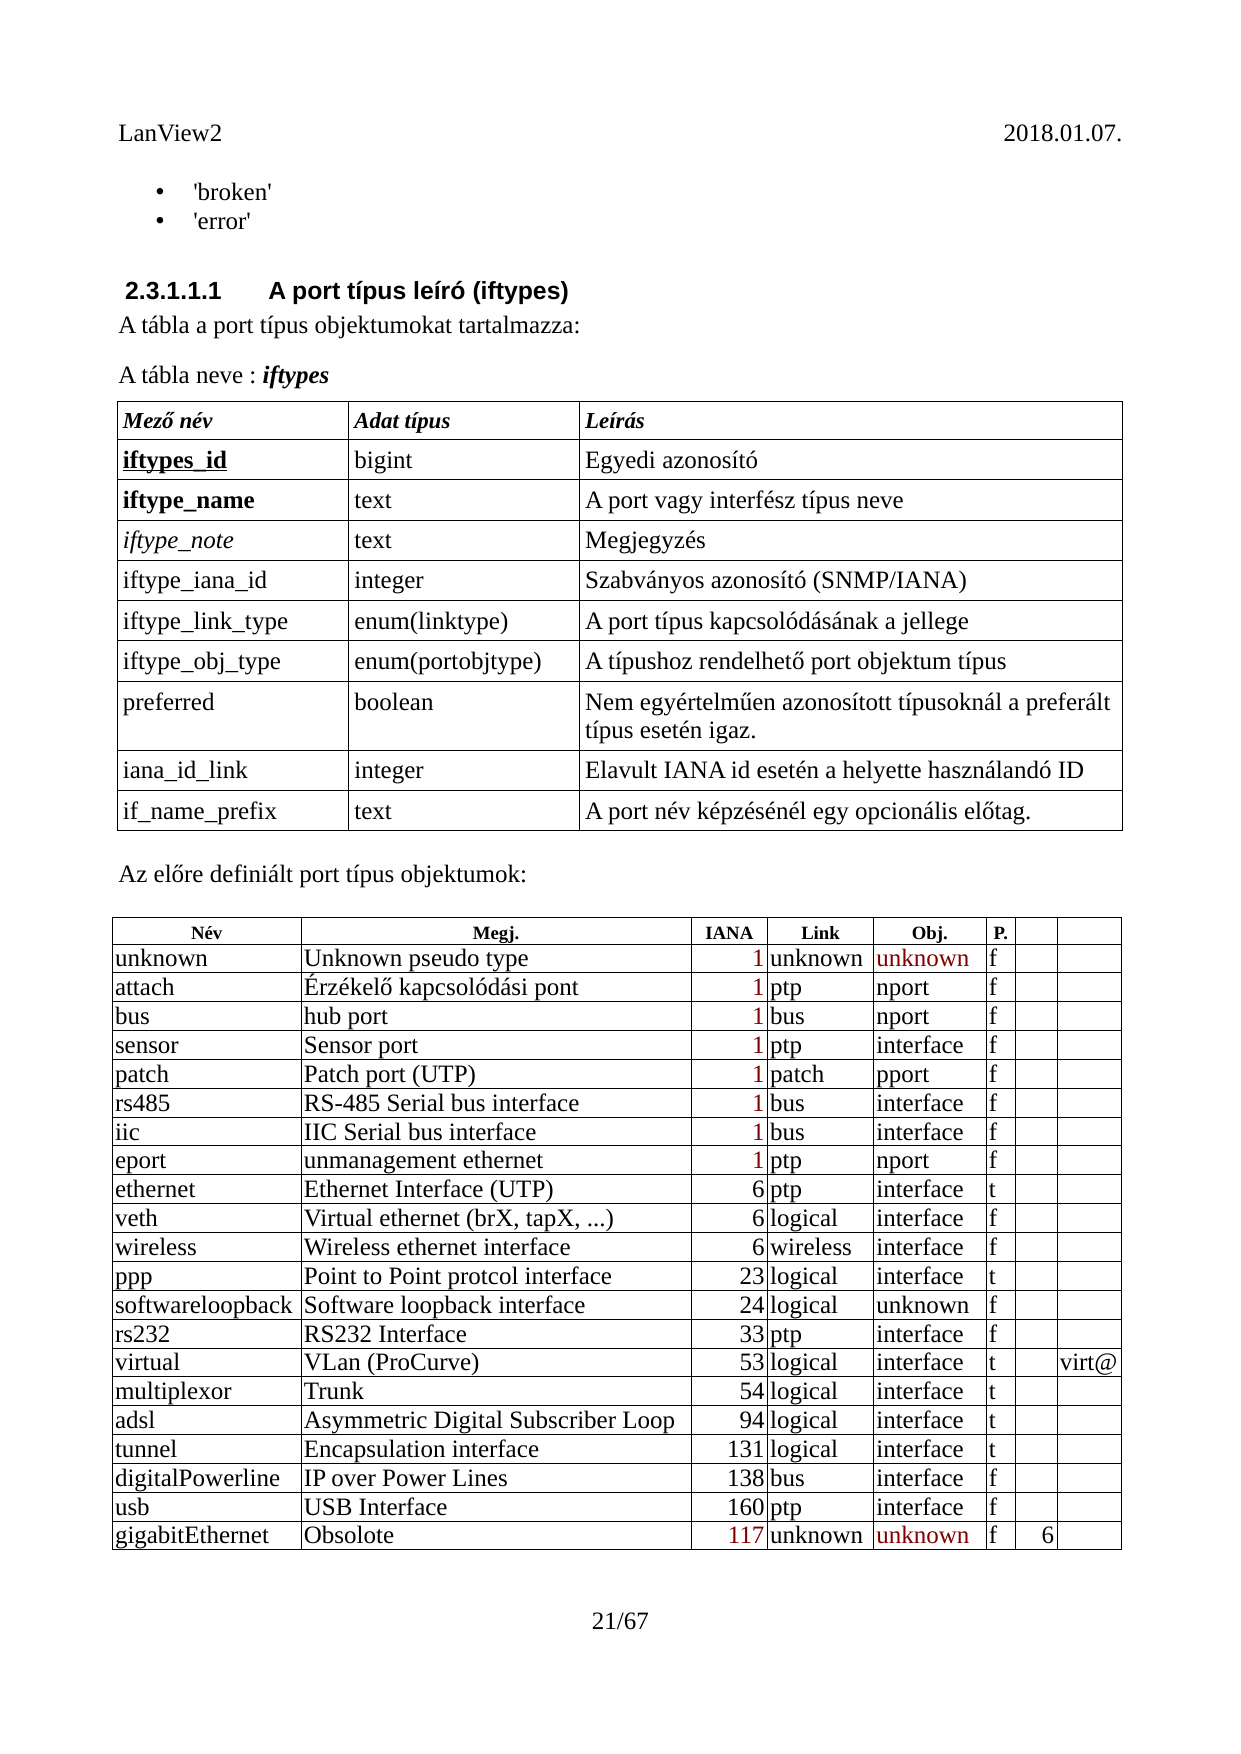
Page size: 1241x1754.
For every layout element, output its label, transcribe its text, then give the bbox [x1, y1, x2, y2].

table_header Megj. [302, 918, 691, 943]
table_cell patch [768, 1060, 873, 1088]
table_cell [1058, 1435, 1121, 1463]
table_cell [1058, 1060, 1121, 1088]
table_cell f [987, 1146, 1015, 1174]
table_cell Software loopback interface [302, 1291, 691, 1318]
table_cell unknown [768, 1522, 873, 1549]
table_cell unmanagement ethernet [302, 1146, 691, 1174]
table_cell USB Interface [302, 1493, 691, 1521]
table_cell f [987, 1002, 1015, 1030]
table_cell interface [874, 1349, 986, 1376]
table_cell logical [768, 1406, 873, 1434]
table_cell 23 [692, 1262, 767, 1290]
table_cell f [987, 945, 1015, 972]
table_cell [1058, 973, 1121, 1001]
table_cell boolean [349, 682, 579, 750]
subtitle A port típus leíró (iftypes) [118, 276, 1122, 304]
table_cell IP over Power Lines [302, 1464, 691, 1492]
table_cell [1058, 1233, 1121, 1261]
table_cell multiplexor [113, 1377, 301, 1405]
table_cell [1016, 1493, 1057, 1521]
table_cell nport [874, 1002, 986, 1030]
table_cell A port név képzésénél egy opcionális előtag. [580, 791, 1122, 830]
table_cell [1016, 1204, 1057, 1232]
table_cell integer [349, 751, 579, 790]
table_header Név [113, 918, 301, 943]
table_cell adsl [113, 1406, 301, 1434]
table_header Obj. [874, 918, 986, 943]
table_cell [1016, 1146, 1057, 1174]
table_cell 1 [692, 1146, 767, 1174]
table_cell RS232 Interface [302, 1320, 691, 1347]
table_cell 138 [692, 1464, 767, 1492]
table_cell 6 [692, 1175, 767, 1203]
table_cell 117 [692, 1522, 767, 1549]
table_cell [1058, 1002, 1121, 1030]
table_cell tunnel [113, 1435, 301, 1463]
table_cell [1016, 1262, 1057, 1290]
table_cell A típushoz rendelhető port objektum típus [580, 641, 1122, 681]
table_cell [1016, 1377, 1057, 1405]
table_cell interface [874, 1377, 986, 1405]
table_cell [1016, 1291, 1057, 1318]
list 'error' [156, 206, 1122, 234]
table_cell digitalPowerline [113, 1464, 301, 1492]
table_cell Megjegyzés [580, 521, 1122, 560]
table_cell interface [874, 1204, 986, 1232]
table_cell t [987, 1262, 1015, 1290]
table_cell interface [874, 1320, 986, 1347]
table_header Leírás [580, 402, 1122, 439]
table_cell Érzékelő kapcsolódási pont [302, 973, 691, 1001]
table_cell integer [349, 561, 579, 600]
table_cell interface [874, 1262, 986, 1290]
table_cell 94 [692, 1406, 767, 1434]
table_cell f [987, 973, 1015, 1001]
table_cell ppp [113, 1262, 301, 1290]
table_cell Elavult IANA id esetén a helyette használandó ID [580, 751, 1122, 790]
table_cell interface [874, 1089, 986, 1117]
table_cell wireless [768, 1233, 873, 1261]
table_cell [1016, 945, 1057, 972]
table_cell interface [874, 1031, 986, 1059]
table_cell logical [768, 1262, 873, 1290]
table_cell sensor [113, 1031, 301, 1059]
table_cell ptp [768, 1493, 873, 1521]
table_cell f [987, 1493, 1015, 1521]
table_cell bigint [349, 440, 579, 479]
table_cell f [987, 1031, 1015, 1059]
table_cell bus [113, 1002, 301, 1030]
table_cell [1058, 1262, 1121, 1290]
table_cell IIC Serial bus interface [302, 1118, 691, 1145]
table_cell gigabitEthernet [113, 1522, 301, 1549]
table_cell Sensor port [302, 1031, 691, 1059]
text A tábla neve : iftypes [118, 360, 1122, 388]
table_cell RS-485 Serial bus interface [302, 1089, 691, 1117]
table_cell Egyedi azonosító [580, 440, 1122, 479]
table_cell f [987, 1204, 1015, 1232]
table_cell nport [874, 1146, 986, 1174]
table_cell [1016, 1060, 1057, 1088]
table_cell VLan (ProCurve) [302, 1349, 691, 1376]
table_cell [1058, 1377, 1121, 1405]
table_cell logical [768, 1204, 873, 1232]
table_cell eport [113, 1146, 301, 1174]
table_cell [1016, 1233, 1057, 1261]
table_cell [1016, 1435, 1057, 1463]
table_cell logical [768, 1377, 873, 1405]
table_cell f [987, 1522, 1015, 1549]
table_header P. [987, 918, 1015, 943]
table_cell [1058, 1320, 1121, 1347]
table_cell Encapsulation interface [302, 1435, 691, 1463]
table_cell interface [874, 1233, 986, 1261]
table_cell iftype_name [118, 480, 348, 519]
table_cell ptp [768, 1031, 873, 1059]
table_cell [1016, 973, 1057, 1001]
table_cell [1058, 1089, 1121, 1117]
table_cell [1058, 1031, 1121, 1059]
table_cell [1016, 1406, 1057, 1434]
table_cell Obsolote [302, 1522, 691, 1549]
table_cell 6 [1016, 1522, 1057, 1549]
table_cell t [987, 1175, 1015, 1203]
table_cell ethernet [113, 1175, 301, 1203]
table_header [1016, 918, 1057, 943]
table_cell iana_id_link [118, 751, 348, 790]
table_cell rs232 [113, 1320, 301, 1347]
table_cell text [349, 791, 579, 830]
table_cell unknown [874, 1291, 986, 1318]
text A tábla a port típus objektumokat tartalmazza: [118, 311, 1122, 339]
table_cell logical [768, 1435, 873, 1463]
table_cell [1016, 1089, 1057, 1117]
table_cell 1 [692, 973, 767, 1001]
table_cell ptp [768, 1320, 873, 1347]
table_cell iftype_link_type [118, 601, 348, 640]
table_cell [1058, 1291, 1121, 1318]
table_cell f [987, 1320, 1015, 1347]
table_header IANA [692, 918, 767, 943]
table_cell [1058, 1118, 1121, 1145]
table_cell unknown [768, 945, 873, 972]
table_cell rs485 [113, 1089, 301, 1117]
table_cell 24 [692, 1291, 767, 1318]
table_header Mező név [118, 402, 348, 439]
table_cell 1 [692, 1002, 767, 1030]
table_cell [1058, 945, 1121, 972]
table_cell 6 [692, 1204, 767, 1232]
table_cell Point to Point protcol interface [302, 1262, 691, 1290]
table_cell enum(portobjtype) [349, 641, 579, 681]
table_cell interface [874, 1406, 986, 1434]
table_cell virt@ [1058, 1349, 1121, 1376]
table_cell ptp [768, 1175, 873, 1203]
table_cell Virtual ethernet (brX, tapX, ...) [302, 1204, 691, 1232]
table_cell t [987, 1349, 1015, 1376]
table_cell logical [768, 1349, 873, 1376]
table_cell t [987, 1406, 1015, 1434]
table_cell enum(linktype) [349, 601, 579, 640]
table_cell f [987, 1118, 1015, 1145]
table_cell interface [874, 1435, 986, 1463]
table_cell logical [768, 1291, 873, 1318]
table_cell interface [874, 1118, 986, 1145]
table_cell ptp [768, 1146, 873, 1174]
table_cell f [987, 1464, 1015, 1492]
table_cell Patch port (UTP) [302, 1060, 691, 1088]
table_cell [1016, 1175, 1057, 1203]
table_cell nport [874, 973, 986, 1001]
list 'broken' [156, 177, 1122, 206]
table_cell Unknown pseudo type [302, 945, 691, 972]
table_cell 1 [692, 1060, 767, 1088]
table_cell Ethernet Interface (UTP) [302, 1175, 691, 1203]
table_cell interface [874, 1464, 986, 1492]
table_cell 1 [692, 1089, 767, 1117]
table_cell interface [874, 1493, 986, 1521]
table_cell Szabványos azonosító (SNMP/IANA) [580, 561, 1122, 600]
table_cell Asymmetric Digital Subscriber Loop [302, 1406, 691, 1434]
table_cell text [349, 521, 579, 560]
table_cell bus [768, 1464, 873, 1492]
table_cell veth [113, 1204, 301, 1232]
table_cell usb [113, 1493, 301, 1521]
table_cell [1016, 1002, 1057, 1030]
table_cell t [987, 1377, 1015, 1405]
table_cell f [987, 1233, 1015, 1261]
table_cell virtual [113, 1349, 301, 1376]
table_cell 1 [692, 1031, 767, 1059]
table_cell 53 [692, 1349, 767, 1376]
table_cell [1058, 1204, 1121, 1232]
table_cell [1058, 1406, 1121, 1434]
table_cell 1 [692, 945, 767, 972]
table_cell A port típus kapcsolódásának a jellege [580, 601, 1122, 640]
table_cell unknown [874, 945, 986, 972]
table_cell Wireless ethernet interface [302, 1233, 691, 1261]
table_cell wireless [113, 1233, 301, 1261]
table_cell ptp [768, 973, 873, 1001]
table_cell unknown [113, 945, 301, 972]
table_cell f [987, 1291, 1015, 1318]
table_cell [1016, 1320, 1057, 1347]
table_cell t [987, 1435, 1015, 1463]
table_header Link [768, 918, 873, 943]
table_cell iftypes_id [118, 440, 348, 479]
table_cell f [987, 1060, 1015, 1088]
table_cell iftype_note [118, 521, 348, 560]
table_cell 131 [692, 1435, 767, 1463]
table_cell unknown [874, 1522, 986, 1549]
table_cell 160 [692, 1493, 767, 1521]
table_cell iic [113, 1118, 301, 1145]
table_cell [1058, 1146, 1121, 1174]
table_cell hub port [302, 1002, 691, 1030]
table_cell [1058, 1493, 1121, 1521]
table_header Adat típus [349, 402, 579, 439]
table_cell softwareloopback [113, 1291, 301, 1318]
table_cell Nem egyértelműen azonosított típusoknál a preferált típus esetén igaz. [580, 682, 1122, 750]
table_cell preferred [118, 682, 348, 750]
table_cell 6 [692, 1233, 767, 1261]
table_header [1058, 918, 1121, 943]
table_cell [1058, 1522, 1121, 1549]
table_cell [1016, 1118, 1057, 1145]
table_cell attach [113, 973, 301, 1001]
table_cell iftype_iana_id [118, 561, 348, 600]
table_cell Trunk [302, 1377, 691, 1405]
table_cell 54 [692, 1377, 767, 1405]
table_cell 1 [692, 1118, 767, 1145]
table_cell [1016, 1031, 1057, 1059]
table_cell interface [874, 1175, 986, 1203]
table_cell pport [874, 1060, 986, 1088]
table_cell f [987, 1089, 1015, 1117]
table_cell 33 [692, 1320, 767, 1347]
table_cell [1016, 1349, 1057, 1376]
table_cell if_name_prefix [118, 791, 348, 830]
table_cell [1016, 1464, 1057, 1492]
table_cell patch [113, 1060, 301, 1088]
table_cell bus [768, 1002, 873, 1030]
table_cell [1058, 1175, 1121, 1203]
text Az előre definiált port típus objektumok: [118, 859, 1122, 888]
table_cell [1058, 1464, 1121, 1492]
table_cell bus [768, 1089, 873, 1117]
table_cell A port vagy interfész típus neve [580, 480, 1122, 519]
table_cell iftype_obj_type [118, 641, 348, 681]
table_cell bus [768, 1118, 873, 1145]
table_cell text [349, 480, 579, 519]
